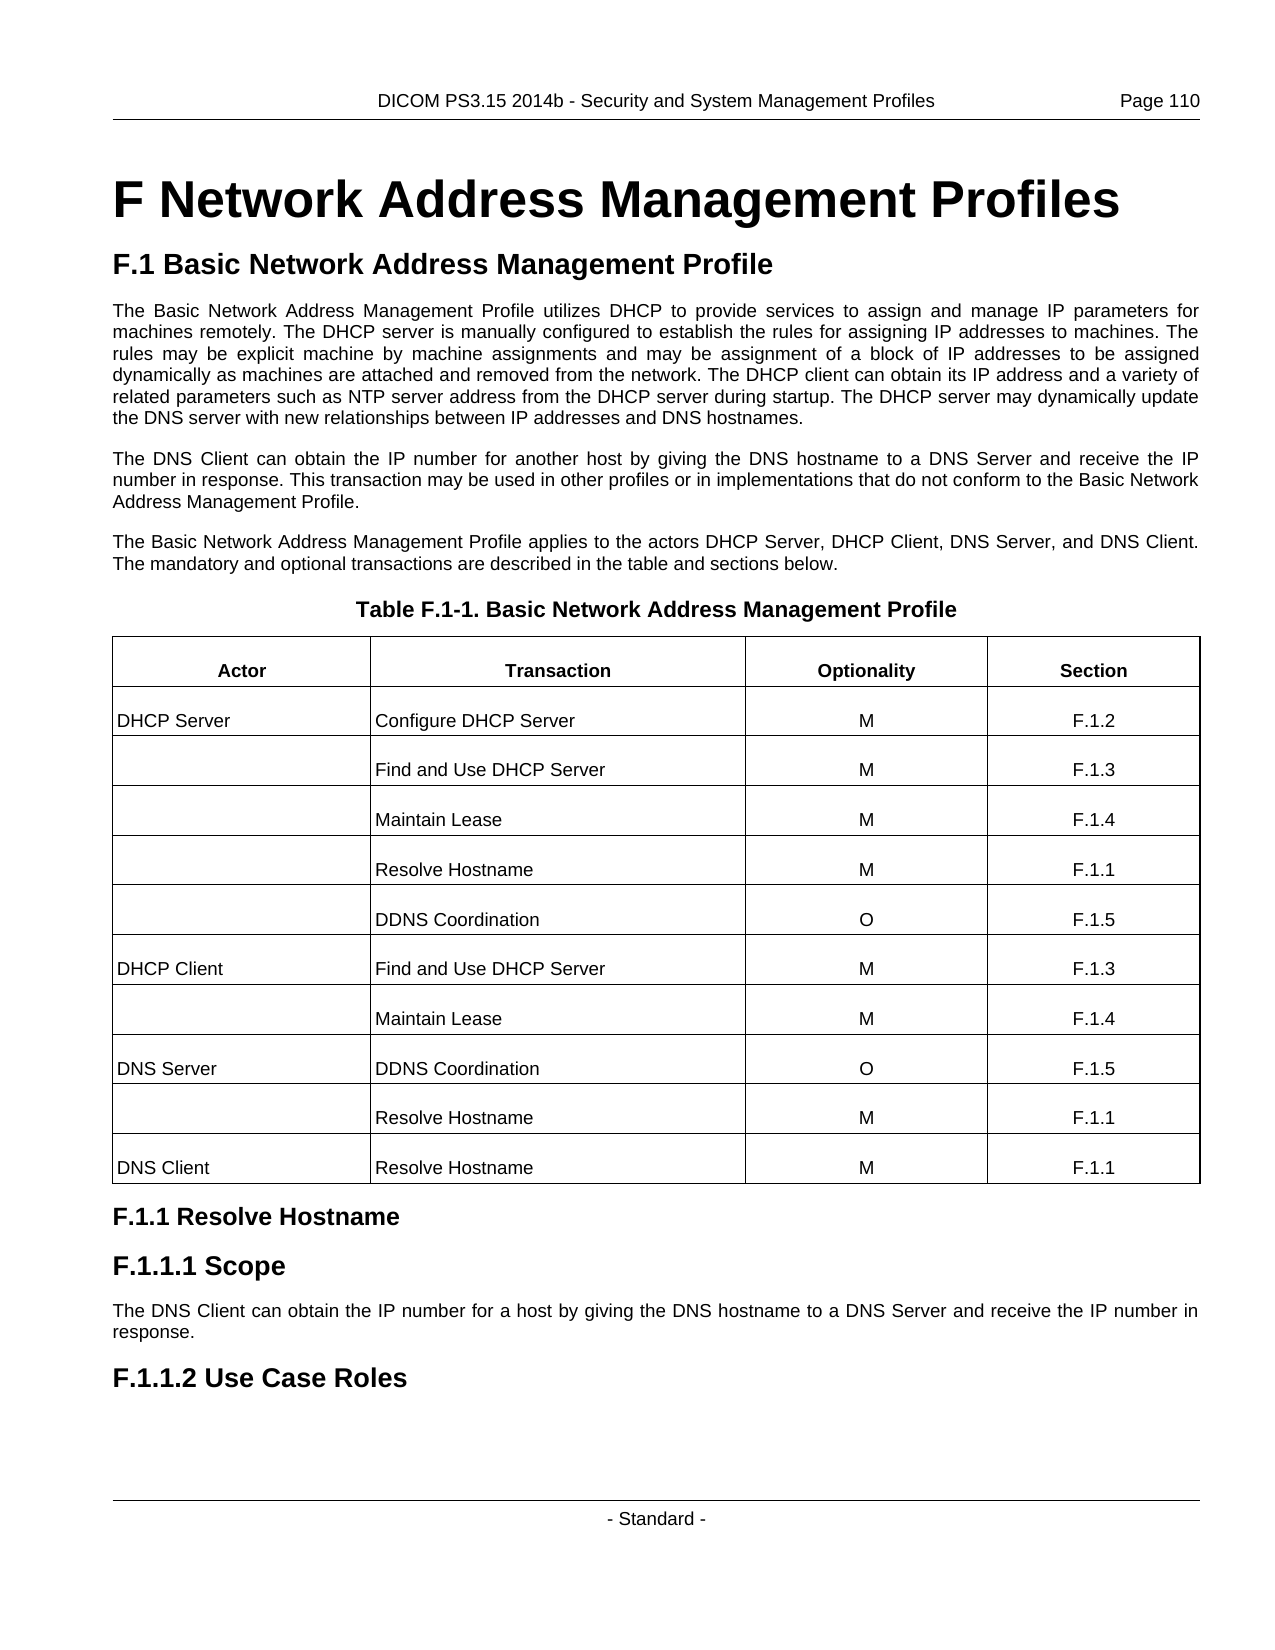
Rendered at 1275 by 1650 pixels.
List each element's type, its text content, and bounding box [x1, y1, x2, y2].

table_cell DHCP Client [113, 935, 370, 984]
text F.1.1.1 Scope [112, 1250, 1200, 1281]
table_cell M [746, 836, 987, 884]
text Table F.1-1. Basic Network Address Management Profile [112, 597, 1200, 622]
table_cell M [746, 687, 987, 735]
table_cell M [746, 985, 987, 1033]
text F.1 Basic Network Address Management Profile [112, 247, 1200, 281]
table_cell DNS Client [113, 1134, 370, 1182]
table_cell [113, 885, 370, 934]
table_cell F.1.5 [988, 1035, 1199, 1083]
table_cell M [746, 1134, 987, 1182]
text The DNS Client can obtain the IP number for another host by giving the DNS hostname to a DNS Server and receive the IP number in response. This transaction may be used in other profiles or in implementations that do not conform to the Basic Network Address Management Profile. [112, 447, 1200, 512]
text The Basic Network Address Management Profile utilizes DHCP to provide services to assign and manage IP parameters for machines remotely. The DHCP server is manually configured to establish the rules for assigning IP addresses to machines. The rules may be explicit machine by machine assignments and may be assignment of a block of IP addresses to be assigned dynamically as machines are attached and removed from the network. The DHCP client can obtain its IP address and a variety of related parameters such as NTP server address from the DHCP server during startup. The DHCP server may dynamically update the DNS server with new relationships between IP addresses and DNS hostnames. [112, 299, 1200, 429]
table_cell Maintain Lease [371, 786, 745, 835]
table_cell F.1.3 [988, 736, 1199, 785]
table_cell Resolve Hostname [371, 1084, 745, 1133]
table_cell DHCP Server [113, 687, 370, 735]
table_cell Find and Use DHCP Server [371, 935, 745, 984]
table_cell Find and Use DHCP Server [371, 736, 745, 785]
table_cell F.1.1 [988, 836, 1199, 884]
table_cell [113, 1084, 370, 1133]
table_cell [113, 736, 370, 785]
table_cell M [746, 1084, 987, 1133]
table_cell F.1.4 [988, 786, 1199, 835]
table_cell F.1.4 [988, 985, 1199, 1033]
table_header Transaction [371, 637, 745, 686]
table_cell F.1.1 [988, 1134, 1199, 1182]
table_cell DDNS Coordination [371, 885, 745, 934]
table_cell O [746, 885, 987, 934]
table_cell M [746, 736, 987, 785]
table_cell F.1.2 [988, 687, 1199, 735]
text The DNS Client can obtain the IP number for a host by giving the DNS hostname to a DNS Server and receive the IP number in response. [112, 1300, 1200, 1343]
table_cell [113, 786, 370, 835]
table_cell F.1.5 [988, 885, 1199, 934]
table_cell M [746, 935, 987, 984]
table_header Section [988, 637, 1199, 686]
table_cell [113, 985, 370, 1033]
table_header Actor [113, 637, 370, 686]
text The Basic Network Address Management Profile applies to the actors DHCP Server, DHCP Client, DNS Server, and DNS Client. The mandatory and optional transactions are described in the table and sections below. [112, 531, 1200, 574]
table_cell DDNS Coordination [371, 1035, 745, 1083]
table_cell O [746, 1035, 987, 1083]
table_cell M [746, 786, 987, 835]
table_cell F.1.1 [988, 1084, 1199, 1133]
table_cell Configure DHCP Server [371, 687, 745, 735]
table_cell Resolve Hostname [371, 836, 745, 884]
table_cell F.1.3 [988, 935, 1199, 984]
table_cell DNS Server [113, 1035, 370, 1083]
table_cell Maintain Lease [371, 985, 745, 1033]
table_cell Resolve Hostname [371, 1134, 745, 1182]
text F.1.1 Resolve Hostname [112, 1202, 1200, 1231]
table_header Optionality [746, 637, 987, 686]
table_cell [113, 836, 370, 884]
text F Network Address Management Profiles [112, 169, 1200, 228]
text F.1.1.2 Use Case Roles [112, 1362, 1200, 1393]
